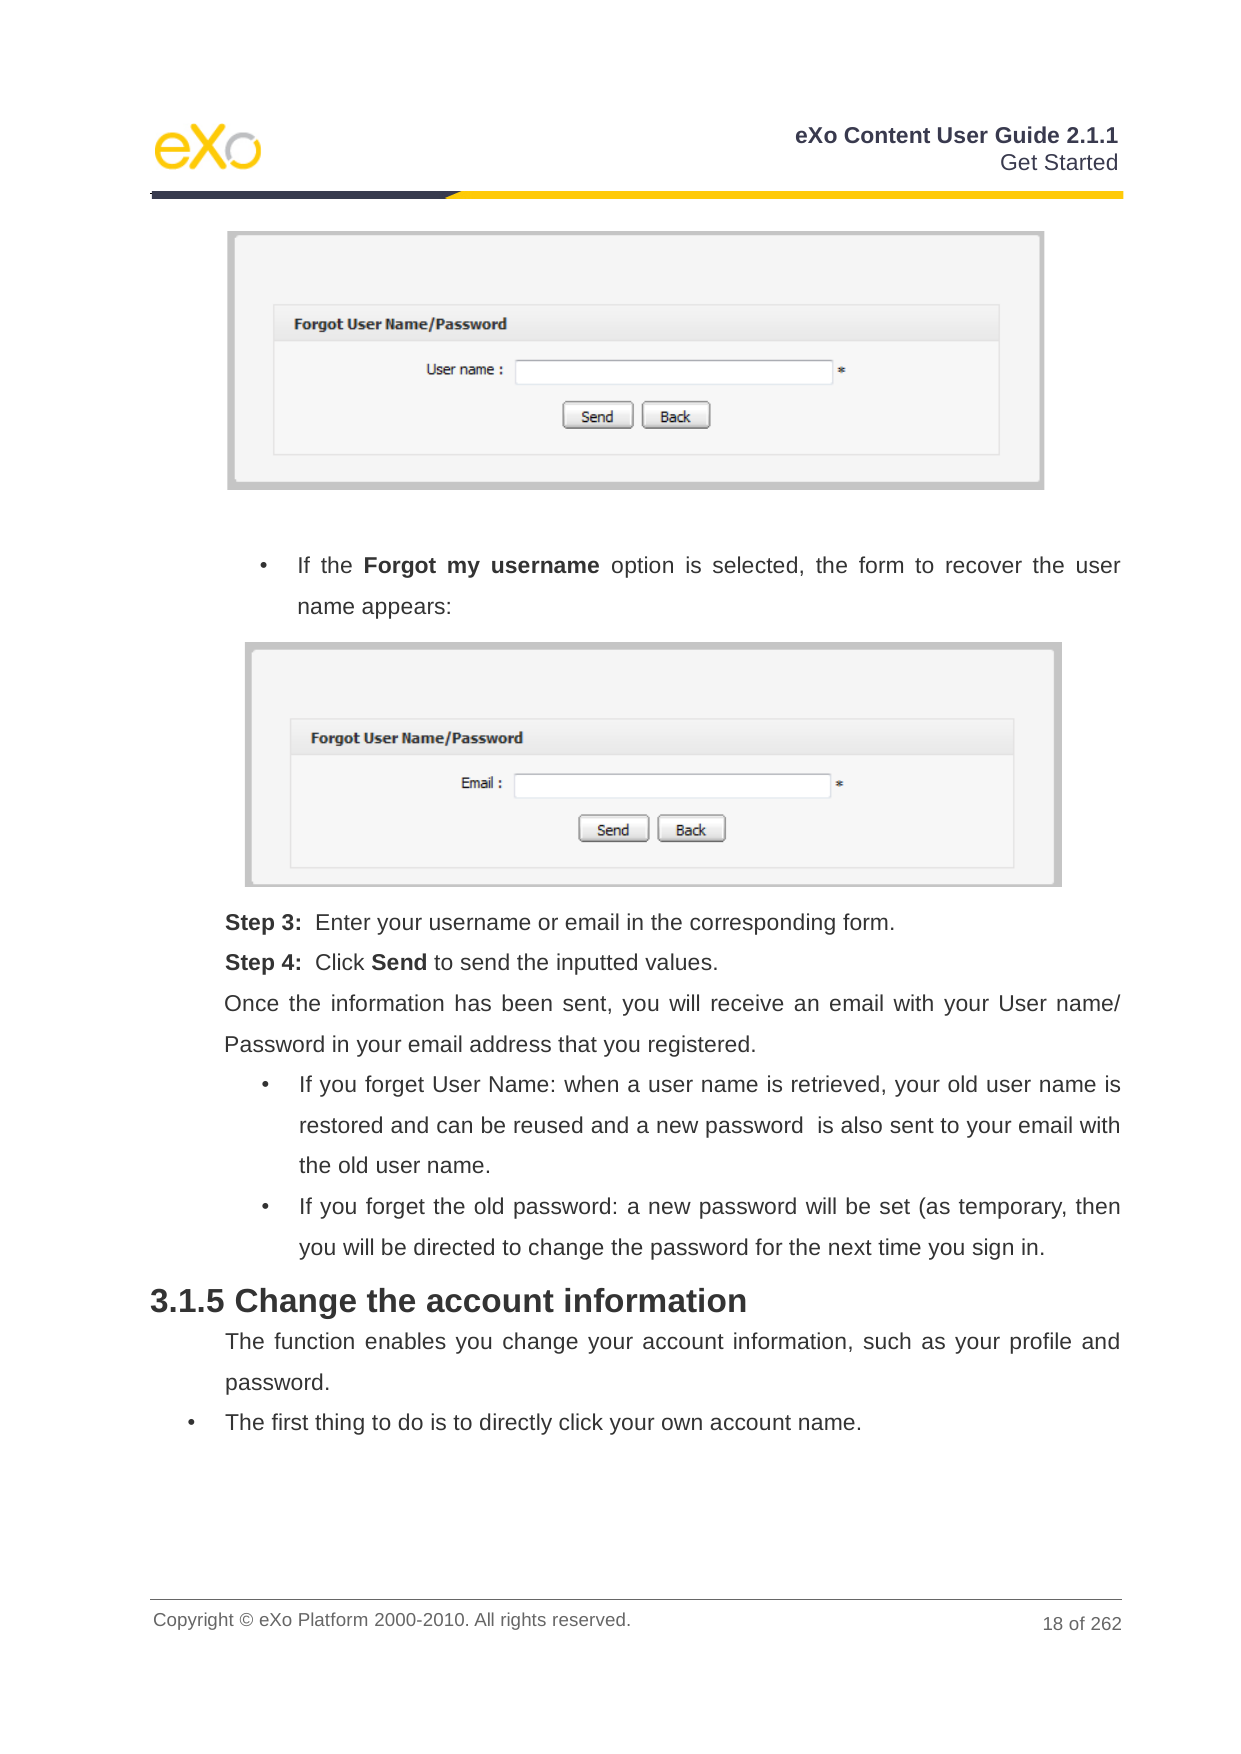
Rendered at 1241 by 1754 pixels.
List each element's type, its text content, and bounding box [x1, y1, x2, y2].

picture [155, 123, 262, 170]
list If the Forgot my username option is selected, the form to recover the user name appears: [259, 551, 1122, 619]
picture [244, 642, 1062, 887]
list Step 3: Enter your username or email in the corresponding form. [187, 633, 1122, 935]
list The first thing to do is to directly click your own account name. [187, 1408, 1122, 1436]
list The function enables you change your account information, such as your profile and password. [187, 1327, 1122, 1395]
picture [151, 191, 1124, 199]
subtitle Change the account information [150, 1281, 1122, 1320]
list If you forget the old password: a new password will be set (as temporary, then you will be directed to change the password for the next time you sign in. [261, 1192, 1122, 1260]
text Once the information has been sent, you will receive an email with your User name/ Password in your email address that you registered. [224, 989, 1122, 1057]
picture [227, 231, 1045, 490]
list Step 4: Click Send to send the inputted values. [187, 949, 1122, 976]
list If you forget User Name: when a user name is retrieved, your old user name is restored and can be reused and a new password is also sent to your email with the old user name. [261, 1071, 1122, 1179]
